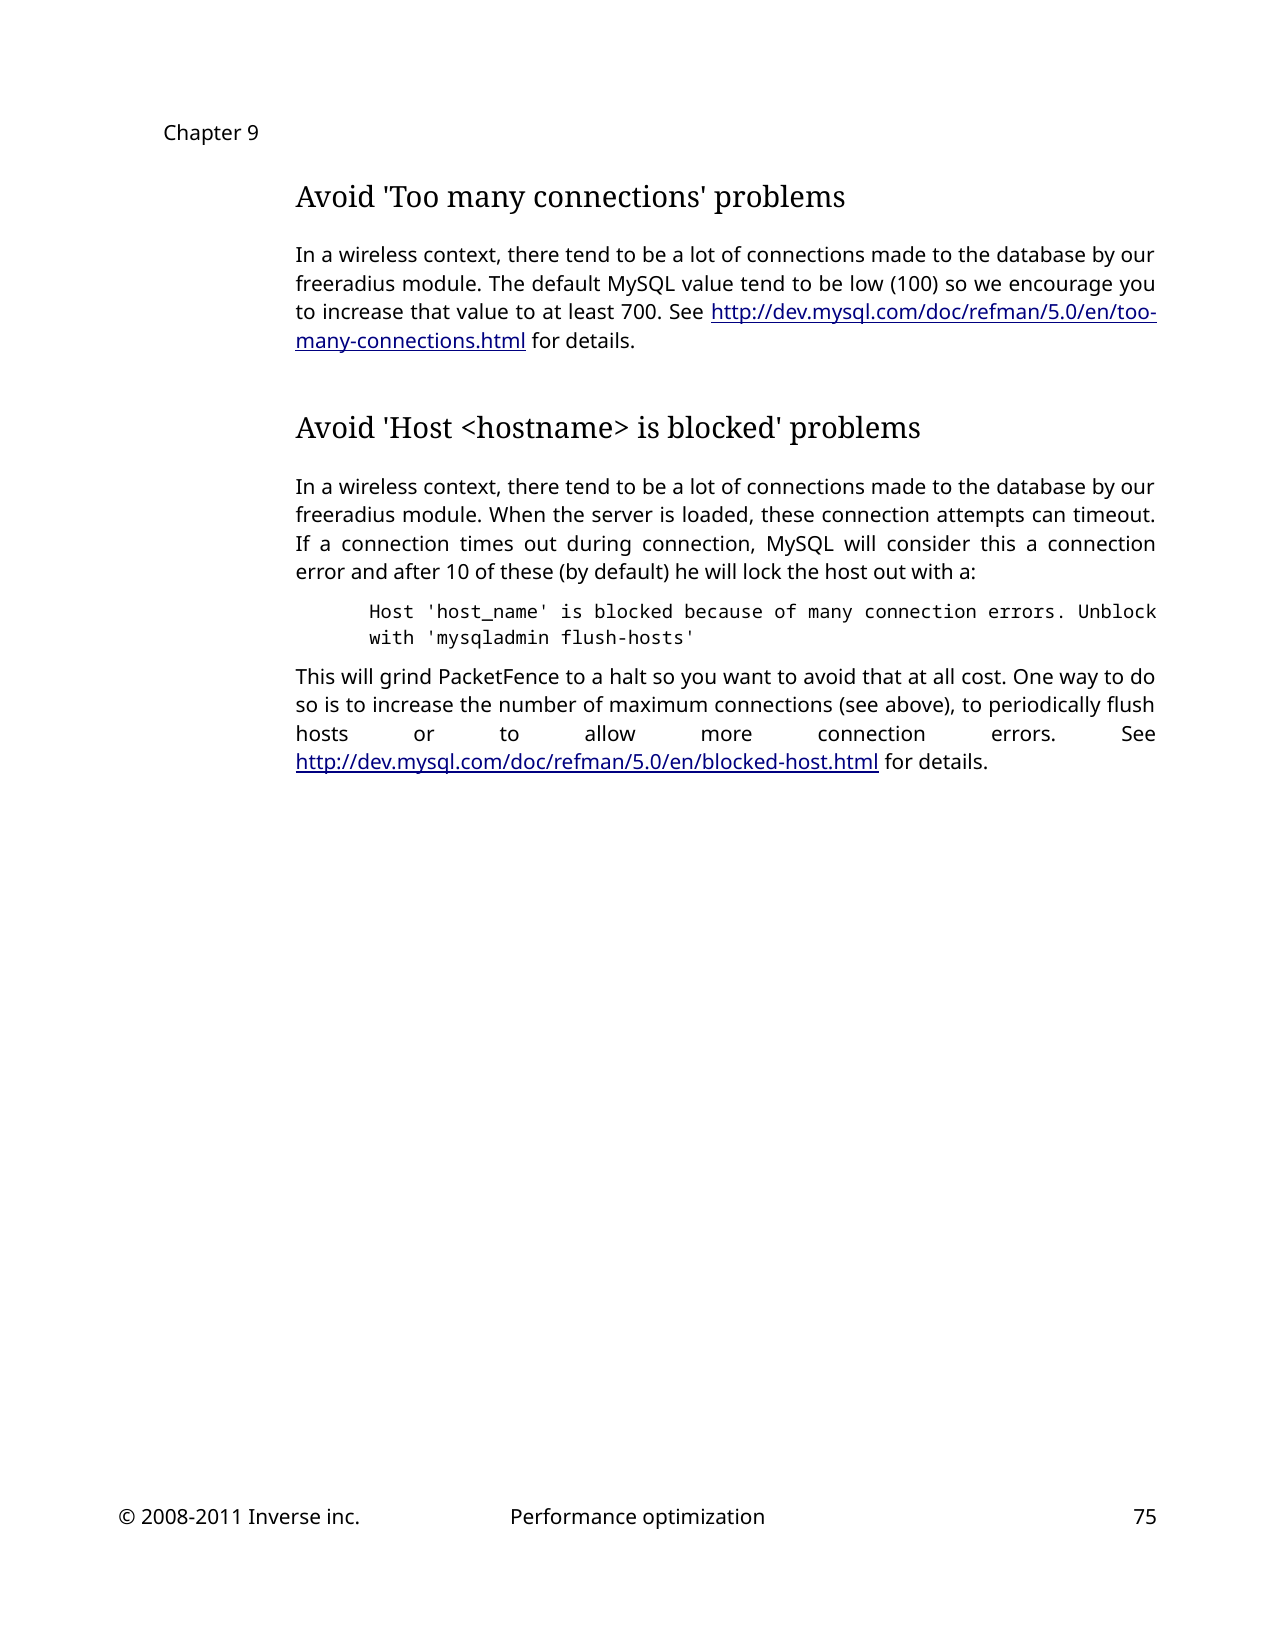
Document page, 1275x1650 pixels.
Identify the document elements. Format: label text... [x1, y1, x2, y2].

text Host 'host_name' is blocked because of many connection errors. Unblock with 'mysqladmin flush-hosts' [295, 598, 1157, 649]
text This will grind PacketFence to a halt so you want to avoid that at all cost. One way to do so is to increase the number of maximum connections (see above), to periodically flush hosts or to allow more connection errors. See http://dev.mysql.com/doc/refman/5.0/en/blocked-host.html for details. [295, 662, 1157, 776]
subtitle Avoid 'Too many connections' problems [295, 176, 1157, 216]
text In a wireless context, there tend to be a lot of connections made to the database by our freeradius module. When the server is loaded, these connection attempts can timeout. If a connection times out during connection, MySQL will consider this a connection error and after 10 of these (by default) he will lock the host out with a: [295, 472, 1157, 586]
subtitle Avoid 'Host <hostname> is blocked' problems [295, 408, 1157, 447]
text In a wireless context, there tend to be a lot of connections made to the database by our freeradius module. The default MySQL value tend to be low (100) so we encourage you to increase that value to at least 700. See http://dev.mysql.com/doc/refman/5.0/en/too-many-connections.html for details. [295, 241, 1157, 354]
